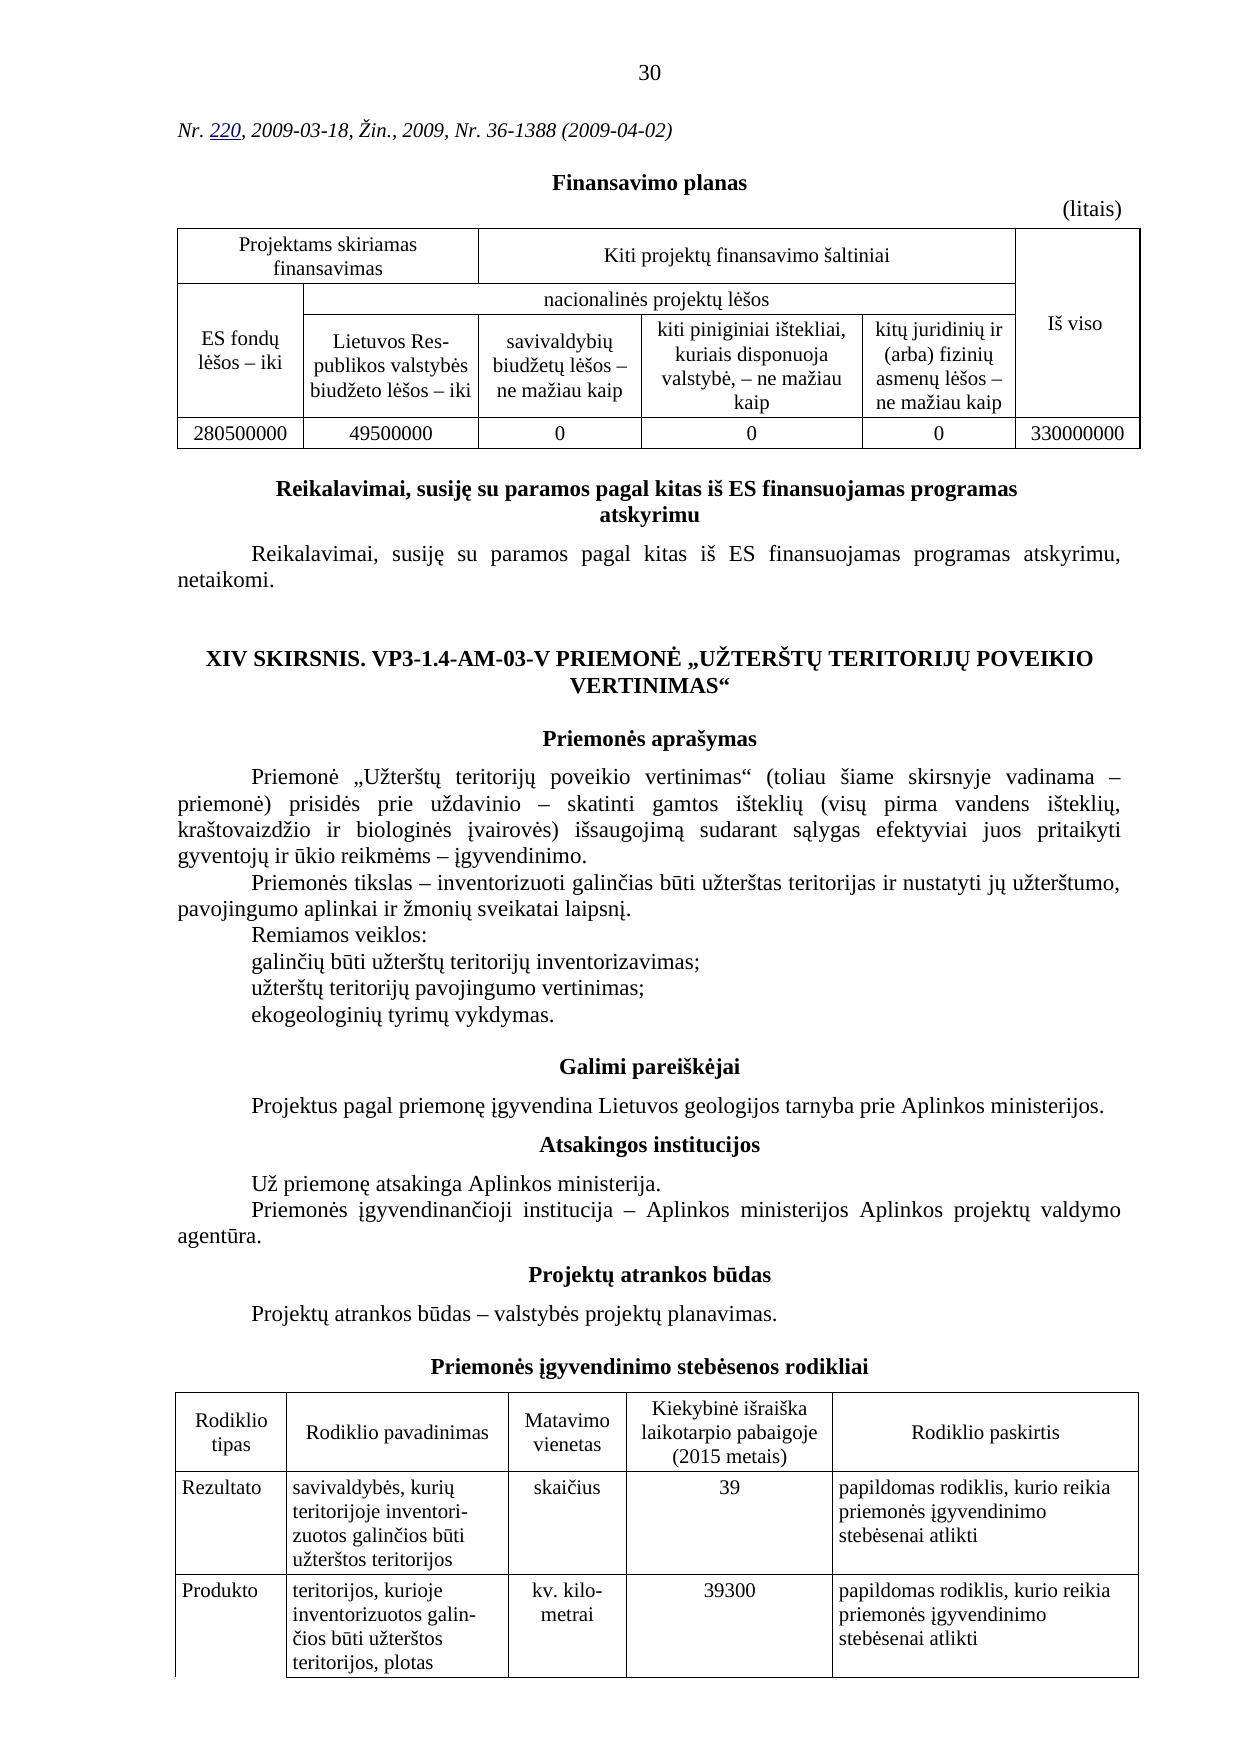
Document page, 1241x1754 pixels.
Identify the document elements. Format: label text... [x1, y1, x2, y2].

table_cell savivaldybių biudžetų lėšos – ne mažiau kaip [479, 315, 641, 417]
table_header Iš viso [1016, 229, 1139, 417]
table_header Rodiklio paskirtis [833, 1393, 1138, 1471]
text Projektus pagal priemonę įgyvendina Lietuvos geologijos tarnyba prie Aplinkos ministerijos. [177, 1092, 1122, 1118]
subtitle xIV skirsnis. VP3-1.4-AM-03-V PRIEMONĖ „UŽTERŠTŲ TERITORIJŲ POVEIKIO VERTINIMAS“ [177, 646, 1122, 698]
table_cell 0 [479, 418, 641, 447]
table_cell 280500000 [178, 418, 303, 447]
text Projektų atrankos būdas – valstybės projektų planavimas. [177, 1300, 1122, 1327]
table_cell teritorijos, kurioje inventori­zuotos galin­čios būti užterštos teritorijos, plotas [287, 1575, 508, 1677]
text Už priemonę atsakinga Aplinkos ministerija. [177, 1170, 1122, 1196]
text Priemonės tikslas – inventorizuoti galinčias būti užterštas teritorijas ir nustatyti jų užterštumo, pavojingumo aplinkai ir žmonių sveikatai laipsnį. [177, 869, 1122, 922]
text Priemonės įgyvendinimo stebėsenos rodikliai [177, 1353, 1122, 1379]
table_cell Rezultato [176, 1472, 286, 1574]
text Priemonės įgyvendinančioji institucija – Aplinkos ministerijos Aplinkos projektų valdymo agentūra. [177, 1196, 1122, 1249]
table_cell Produkto [176, 1575, 286, 1677]
text Atsakingos institucijos [177, 1131, 1122, 1157]
table_cell 330000000 [1016, 418, 1139, 447]
table_header Rodiklio pavadinimas [287, 1393, 508, 1471]
text Reikalavimai, susiję su paramos pagal kitas iš ES finansuojamas programas atskyrimu, netaikomi. [177, 540, 1122, 593]
table_header Projektams skiriamas finansavimas [178, 229, 478, 282]
text (litais) [177, 195, 1122, 221]
table_header Matavimo vienetas [509, 1393, 626, 1471]
table_header Kiti projektų finansavimo šaltiniai [479, 229, 1015, 282]
table_cell 0 [642, 418, 862, 447]
text Nr. 220, 2009-03-18, Žin., 2009, Nr. 36-1388 (2009-04-02) [177, 118, 1122, 142]
table_cell kitų juridinių ir (arba) fizinių asmenų lėšos – ne mažiau kaip [863, 315, 1015, 417]
text Priemonės aprašymas [177, 724, 1122, 751]
text Remiamos veiklos: [177, 922, 1122, 948]
table_cell skaičius [509, 1472, 626, 1574]
table_cell 39 [627, 1472, 832, 1574]
table_cell papildomas rodiklis, kurio reikia priemonės įgyvendinimo stebėsenai atlikti [833, 1472, 1138, 1574]
table_cell 39300 [627, 1575, 832, 1677]
text Projektų atrankos būdas [177, 1261, 1122, 1288]
table_cell ES fondų lėšos – iki [178, 284, 303, 417]
text ekogeologinių tyrimų vykdymas. [177, 1001, 1122, 1027]
table_cell papildomas rodiklis, kurio reikia priemonės įgyvendinimo stebėsenai atlikti [833, 1575, 1138, 1677]
text galinčių būti užterštų teritorijų inventorizavimas; [177, 948, 1122, 974]
table_cell nacionalinės projektų lėšos [304, 284, 1015, 313]
table_cell savivaldybės, kurių teritorijoje inventori­zuotos galinčios būti užterštos teritorijos [287, 1472, 508, 1574]
table_cell 0 [863, 418, 1015, 447]
text Galimi pareiškėjai [177, 1053, 1122, 1080]
table_cell kv. kilo­metrai [509, 1575, 626, 1677]
text Reikalavimai, susiję su paramos pagal kitas iš ES finansuojamas programas atskyrimu [177, 475, 1122, 528]
text užterštų teritorijų pavojingumo vertinimas; [177, 974, 1122, 1001]
text Priemonė „Užterštų teritorijų poveikio vertinimas“ (toliau šiame skirsnyje vadinama – priemonė) prisidės prie uždavinio – skatinti gamtos išteklių (visų pirma vandens išteklių, kraštovaizdžio ir biologinės įvairovės) išsaugojimą sudarant sąlygas efektyviai juos pritaikyti gyventojų ir ūkio reikmėms – įgyvendinimo. [177, 763, 1122, 869]
table_cell 49500000 [304, 418, 478, 447]
text Finansavimo planas [177, 168, 1122, 195]
table_header Rodiklio tipas [176, 1393, 286, 1471]
table_header Kiekybinė išraiška laikotarpio pabaigoje (2015 metais) [627, 1393, 832, 1471]
table_cell Lietuvos Res­publikos valsty­bės biudžeto lėšos – iki [304, 315, 478, 417]
table_cell kiti piniginiai ištekliai, kuriais disponuoja valstybė, – ne mažiau kaip [642, 315, 862, 417]
